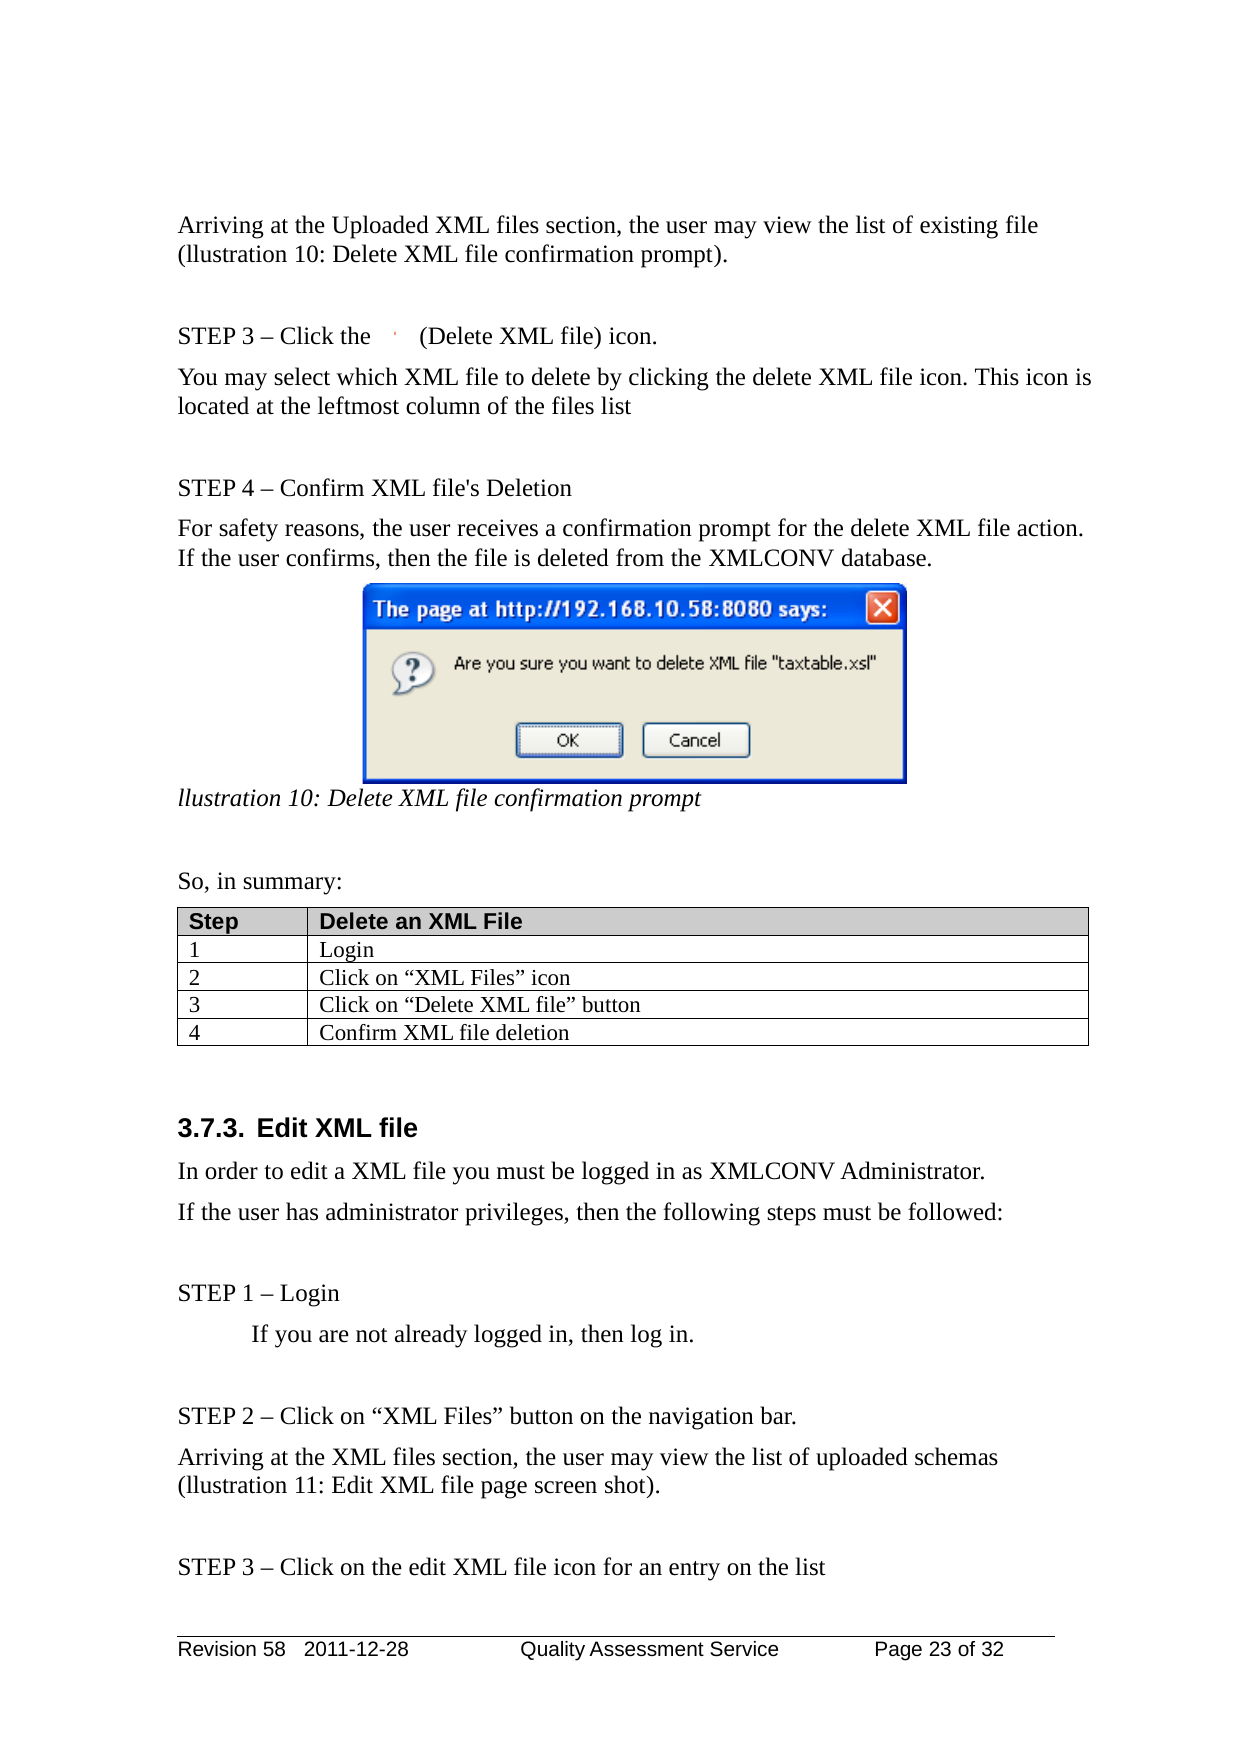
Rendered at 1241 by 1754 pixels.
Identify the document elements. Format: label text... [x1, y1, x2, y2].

table_cell 2 [178, 963, 307, 990]
text STEP 2 – Click on “XML Files” button on the navigation bar. [177, 1401, 1092, 1429]
table_cell Click on “XML Files” icon [308, 963, 1088, 990]
text So, in summary: [177, 866, 1092, 895]
text Arriving at the Uploaded XML files section, the user may view the list of existing file (llustration 10: Delete XML file confirmation prompt). [177, 210, 1092, 268]
text If you are not already logged in, then log in. [177, 1319, 1092, 1348]
table_header Step [178, 908, 307, 935]
text Arriving at the XML files section, the user may view the list of uploaded schemas (llustration 11: Edit XML file page screen shot). [177, 1441, 1092, 1499]
text For safety reasons, the user receives a confirmation prompt for the delete XML file action. If the user confirms, then the file is deleted from the XMLCONV database. [177, 513, 1092, 571]
text In order to edit a XML file you must be logged in as XMLCONV Administrator. [177, 1156, 1092, 1184]
table_cell Login [308, 936, 1088, 962]
text llustration 10: Delete XML file confirmation prompt [177, 596, 1092, 812]
text If the user has administrator privileges, then the following steps must be followed: [177, 1196, 1092, 1225]
text STEP 1 – Login [177, 1278, 1092, 1307]
subtitle Edit XML file [177, 1112, 1092, 1143]
table_cell 4 [178, 1019, 307, 1045]
text STEP 3 – Click on the edit XML file icon for an entry on the list [177, 1552, 1092, 1581]
table_cell 3 [178, 991, 307, 1017]
table_cell Confirm XML file deletion [308, 1019, 1088, 1045]
table_header Delete an XML File [308, 908, 1088, 935]
table_cell Click on “Delete XML file” button [308, 991, 1088, 1017]
text STEP 4 – Confirm XML file's Deletion [177, 472, 1092, 502]
text STEP 3 – Click the (Delete XML file) icon. [177, 321, 1092, 350]
table_cell 1 [178, 936, 307, 962]
text You may select which XML file to delete by clicking the delete XML file icon. This icon is located at the leftmost column of the files list [177, 362, 1092, 420]
